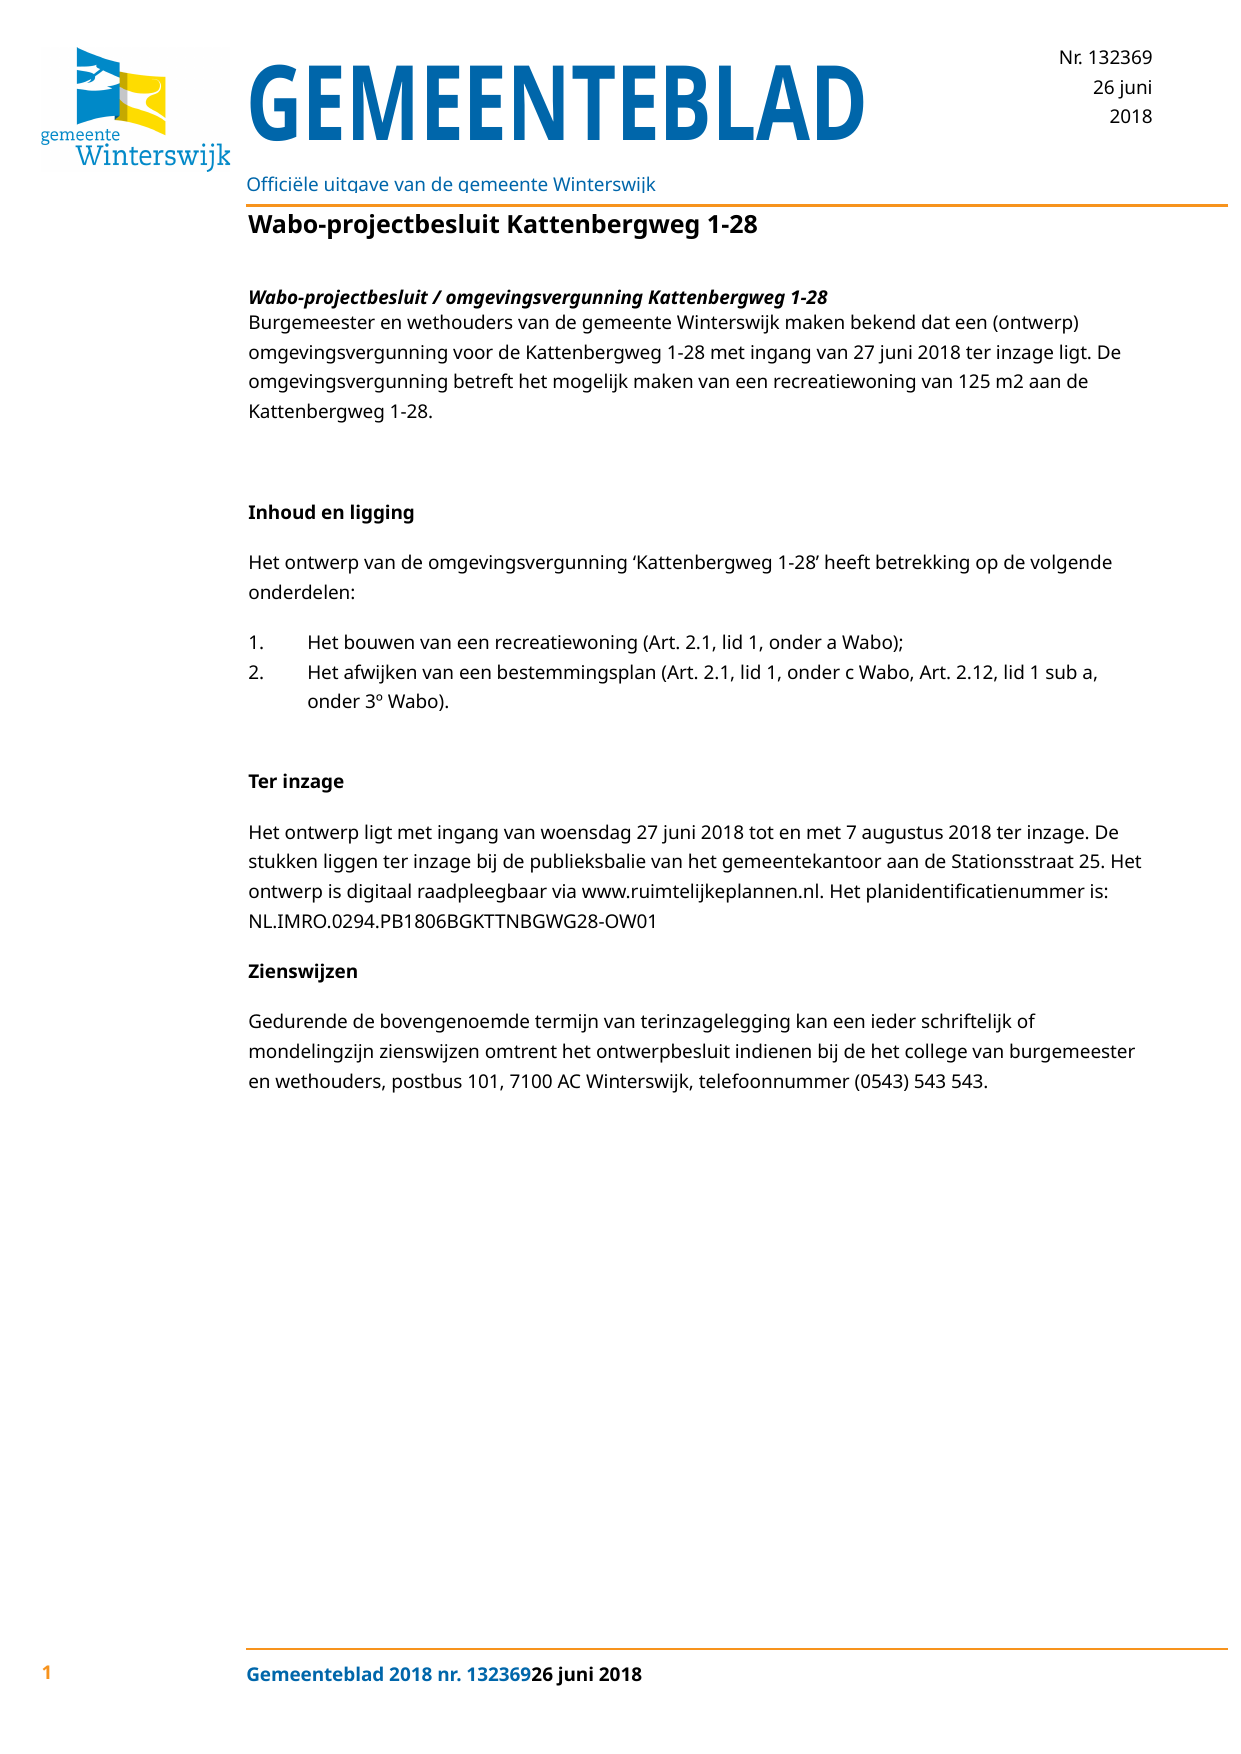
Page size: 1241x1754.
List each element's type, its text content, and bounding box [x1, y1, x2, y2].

text Het ontwerp van de omgevingsvergunning ‘Kattenbergweg 1-28’ heeft betrekking op de volgende onderdelen: [248, 549, 1152, 605]
text Het ontwerp ligt met ingang van woensdag 27 juni 2018 tot en met 7 augustus 2018 ter inzage. De stukken liggen ter inzage bij de publieksbalie van het gemeentekantoor aan de Stationsstraat 25. Het ontwerp is digitaal raadpleegbaar via www.ruimtelijkeplannen.nl. Het planidentificatienummer is: NL.IMRO.0294.PB1806BGKTTNBGWG28-OW01 [248, 819, 1152, 934]
list Het afwijken van een bestemmingsplan (Art. 2.1, lid 1, onder c Wabo, Art. 2.12, lid 1 sub a, onder 3º Wabo). [248, 659, 1152, 714]
picture [225, 153, 231, 162]
text Zienswijzen [248, 958, 1152, 984]
text Wabo-projectbesluit / omgevingsvergunning Kattenbergweg 1-28 [248, 284, 1152, 309]
text Gedurende de bovengenoemde termijn van terinzagelegging kan een ieder schriftelijk of mondelingzijn zienswijzen omtrent het ontwerpbesluit indienen bij de het college van burgemeester en wethouders, postbus 101, 7100 AC Winterswijk, telefoonnummer (0543) 543 543. [248, 1009, 1152, 1094]
picture [41, 47, 231, 172]
text Inhoud en ligging [248, 499, 1152, 525]
list Het bouwen van een recreatiewoning (Art. 2.1, lid 1, onder a Wabo); [248, 629, 1152, 655]
text Wabo-projectbesluit Kattenbergweg 1-28 [248, 207, 1152, 241]
text Ter inzage [248, 769, 1152, 794]
text Burgemeester en wethouders van de gemeente Winterswijk maken bekend dat een (ontwerp) omgevingsvergunning voor de Kattenbergweg 1-28 met ingang van 27 juni 2018 ter inzage ligt. De omgevingsvergunning betreft het mogelijk maken van een recreatiewoning van 125 m2 aan de Kattenbergweg 1-28. [248, 309, 1152, 424]
